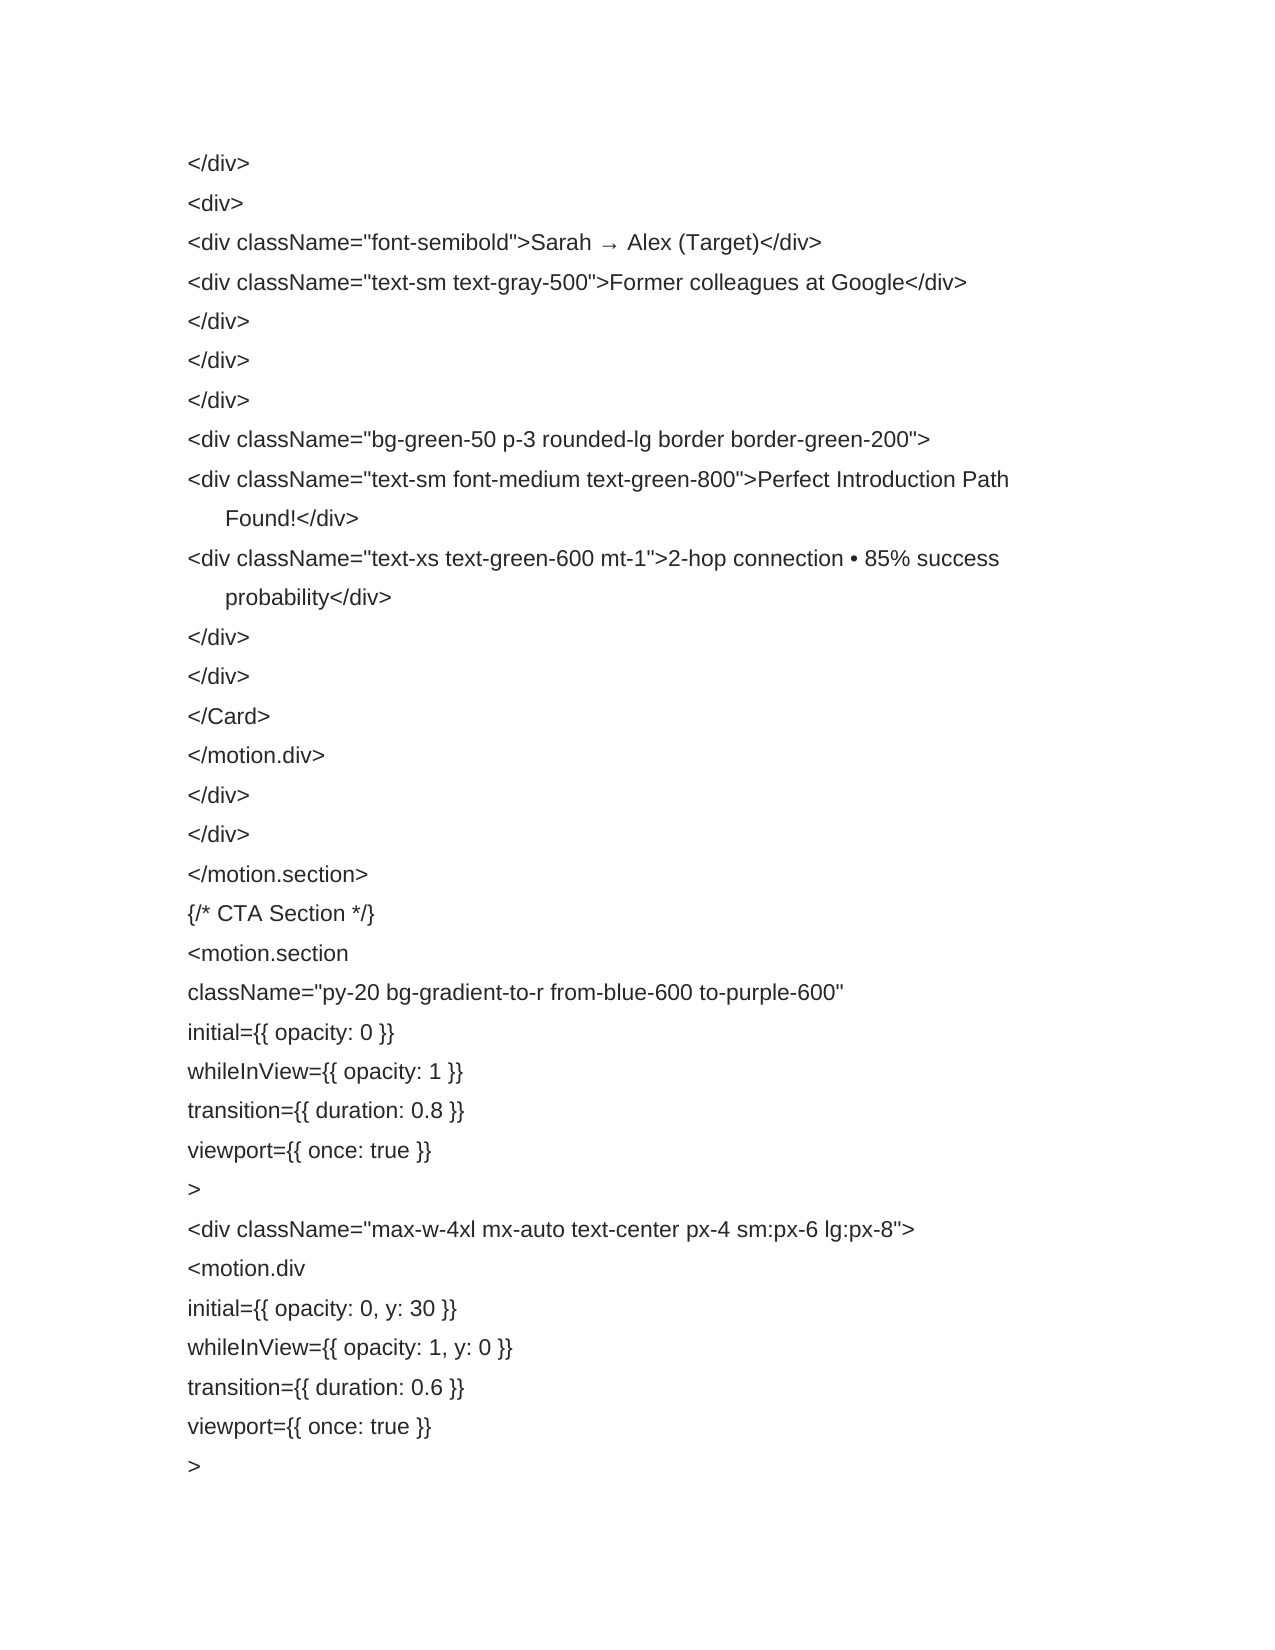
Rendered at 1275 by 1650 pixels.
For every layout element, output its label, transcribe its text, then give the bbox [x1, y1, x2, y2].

list transition={{ duration: 0.8 }} [187, 1097, 1125, 1124]
list initial={{ opacity: 0, y: 30 }} [187, 1295, 1125, 1321]
list <div className="text-xs text-green-600 mt-1">2-hop connection • 85% success probability</div> [187, 545, 1125, 611]
list </div> [187, 387, 1125, 413]
list </motion.section> [187, 861, 1125, 887]
list <motion.section [187, 939, 1125, 966]
list initial={{ opacity: 0 }} [187, 1018, 1125, 1045]
list <div> [187, 189, 1125, 216]
list > [187, 1453, 1125, 1479]
list {/* CTA Section */} [187, 900, 1125, 926]
list whileInView={{ opacity: 1, y: 0 }} [187, 1334, 1125, 1361]
list whileInView={{ opacity: 1 }} [187, 1058, 1125, 1084]
list <div className="max-w-4xl mx-auto text-center px-4 sm:px-6 lg:px-8"> [187, 1216, 1125, 1242]
list <div className="font-semibold">Sarah → Alex (Target)</div> [187, 229, 1125, 255]
list </Card> [187, 703, 1125, 729]
list transition={{ duration: 0.6 }} [187, 1374, 1125, 1400]
list <div className="text-sm text-gray-500">Former colleagues at Google</div> [187, 268, 1125, 295]
list </div> [187, 821, 1125, 847]
list </div> [187, 624, 1125, 650]
list </div> [187, 150, 1125, 176]
list </div> [187, 663, 1125, 689]
list viewport={{ once: true }} [187, 1137, 1125, 1163]
list </motion.div> [187, 742, 1125, 768]
list </div> [187, 308, 1125, 334]
list </div> [187, 782, 1125, 808]
list <div className="bg-green-50 p-3 rounded-lg border border-green-200"> [187, 426, 1125, 453]
list <div className="text-sm font-medium text-green-800">Perfect Introduction Path Found!</div> [187, 466, 1125, 532]
list > [187, 1176, 1125, 1203]
list viewport={{ once: true }} [187, 1413, 1125, 1440]
list </div> [187, 347, 1125, 374]
list className="py-20 bg-gradient-to-r from-blue-600 to-purple-600" [187, 979, 1125, 1005]
list <motion.div [187, 1255, 1125, 1282]
